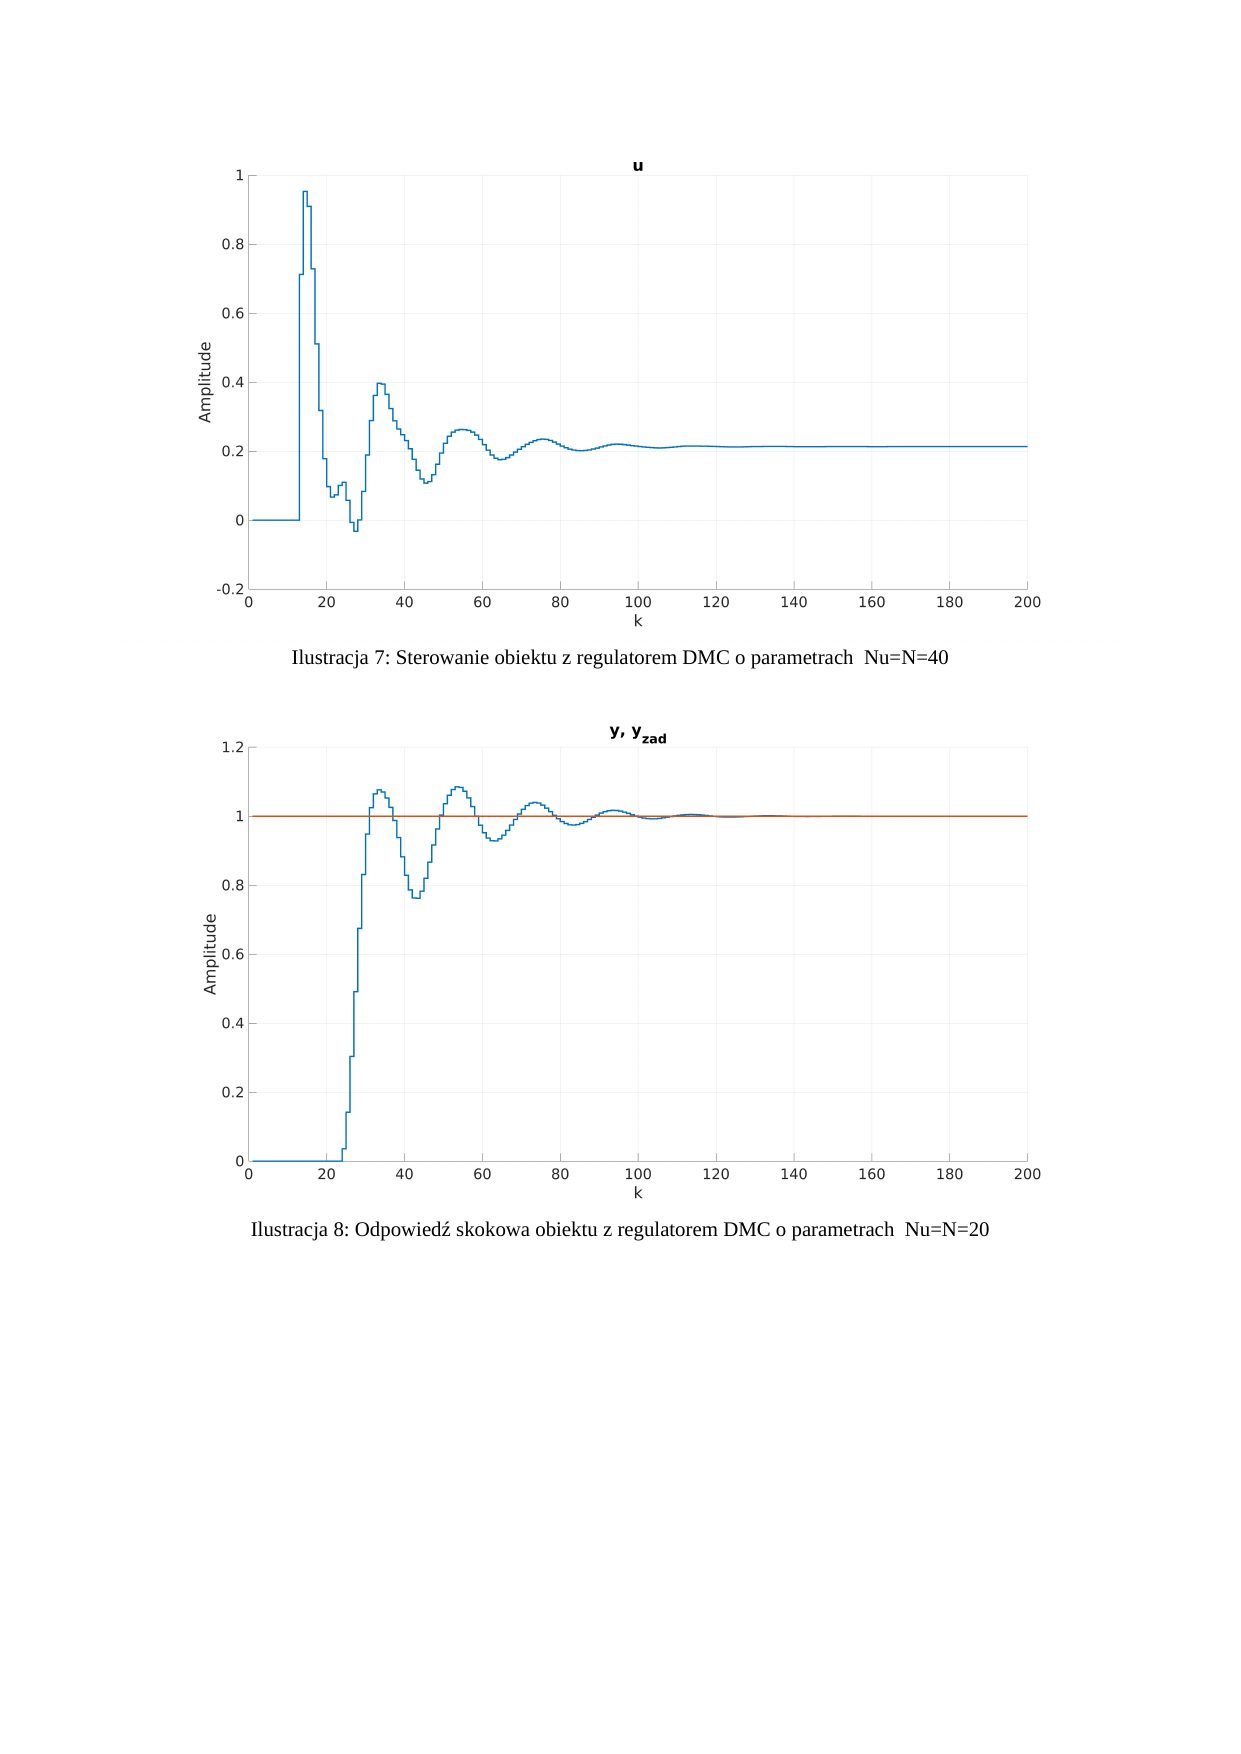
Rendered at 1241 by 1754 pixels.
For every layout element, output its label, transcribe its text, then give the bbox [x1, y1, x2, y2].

picture [118, 137, 1123, 645]
text Ilustracja 7: Sterowanie obiektu z regulatorem DMC o parametrach Nu=N=40 [118, 645, 1122, 669]
picture [118, 710, 1123, 1217]
text Ilustracja 8: Odpowiedź skokowa obiektu z regulatorem DMC o parametrach Nu=N=20 [118, 1217, 1122, 1241]
